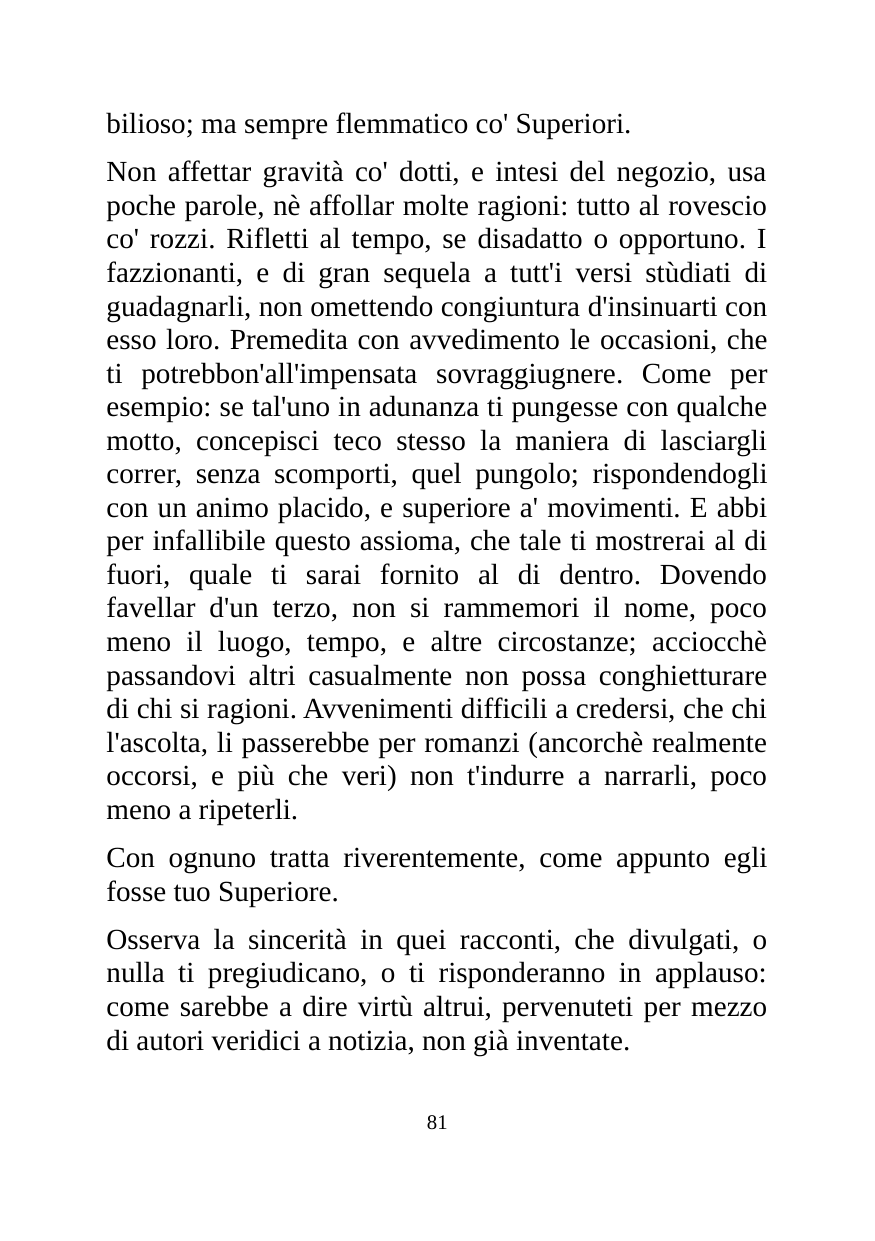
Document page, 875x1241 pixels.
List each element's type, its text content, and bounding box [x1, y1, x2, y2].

text Con ognuno tratta riverentemente, come appunto egli fosse tuo Superiore. [106, 840, 768, 907]
text Non affettar gravità co' dotti, e intesi del negozio, usa poche parole, nè affollar molte ragioni: tutto al rovescio co' rozzi. Rifletti al tempo, se disadatto o opportuno. I fazzionanti, e di gran sequela a tutt'i versi stùdiati di guadagnarli, non omettendo congiuntura d'insinuarti con esso loro. Premedita con avvedimento le occasioni, che ti potrebbon'all'impensata sovraggiugnere. Come per esempio: se tal'uno in adunanza ti pungesse con qualche motto, concepisci teco stesso la maniera di lasciargli correr, senza scomporti, quel pungolo; rispondendogli con un animo placido, e superiore a' movimenti. E abbi per infallibile questo assioma, che tale ti mostrerai al di fuori, quale ti sarai fornito al di dentro. Dovendo favellar d'un terzo, non si rammemori il nome, poco meno il luogo, tempo, e altre circostanze; acciocchè passandovi altri casualmente non possa conghietturare di chi si ragioni. Avvenimenti difficili a credersi, che chi l'ascolta, li passerebbe per romanzi (ancorchè realmente occorsi, e più che veri) non t'indurre a narrarli, poco meno a ripeterli. [106, 154, 768, 825]
text bilioso; ma sempre flemmatico co' Superiori. [106, 106, 768, 140]
text Osserva la sincerità in quei racconti, che divulgati, o nulla ti pregiudicano, o ti risponderanno in applauso: come sarebbe a dire virtù altrui, pervenuteti per mezzo di autori veridici a notizia, non già inventate. [106, 922, 768, 1056]
